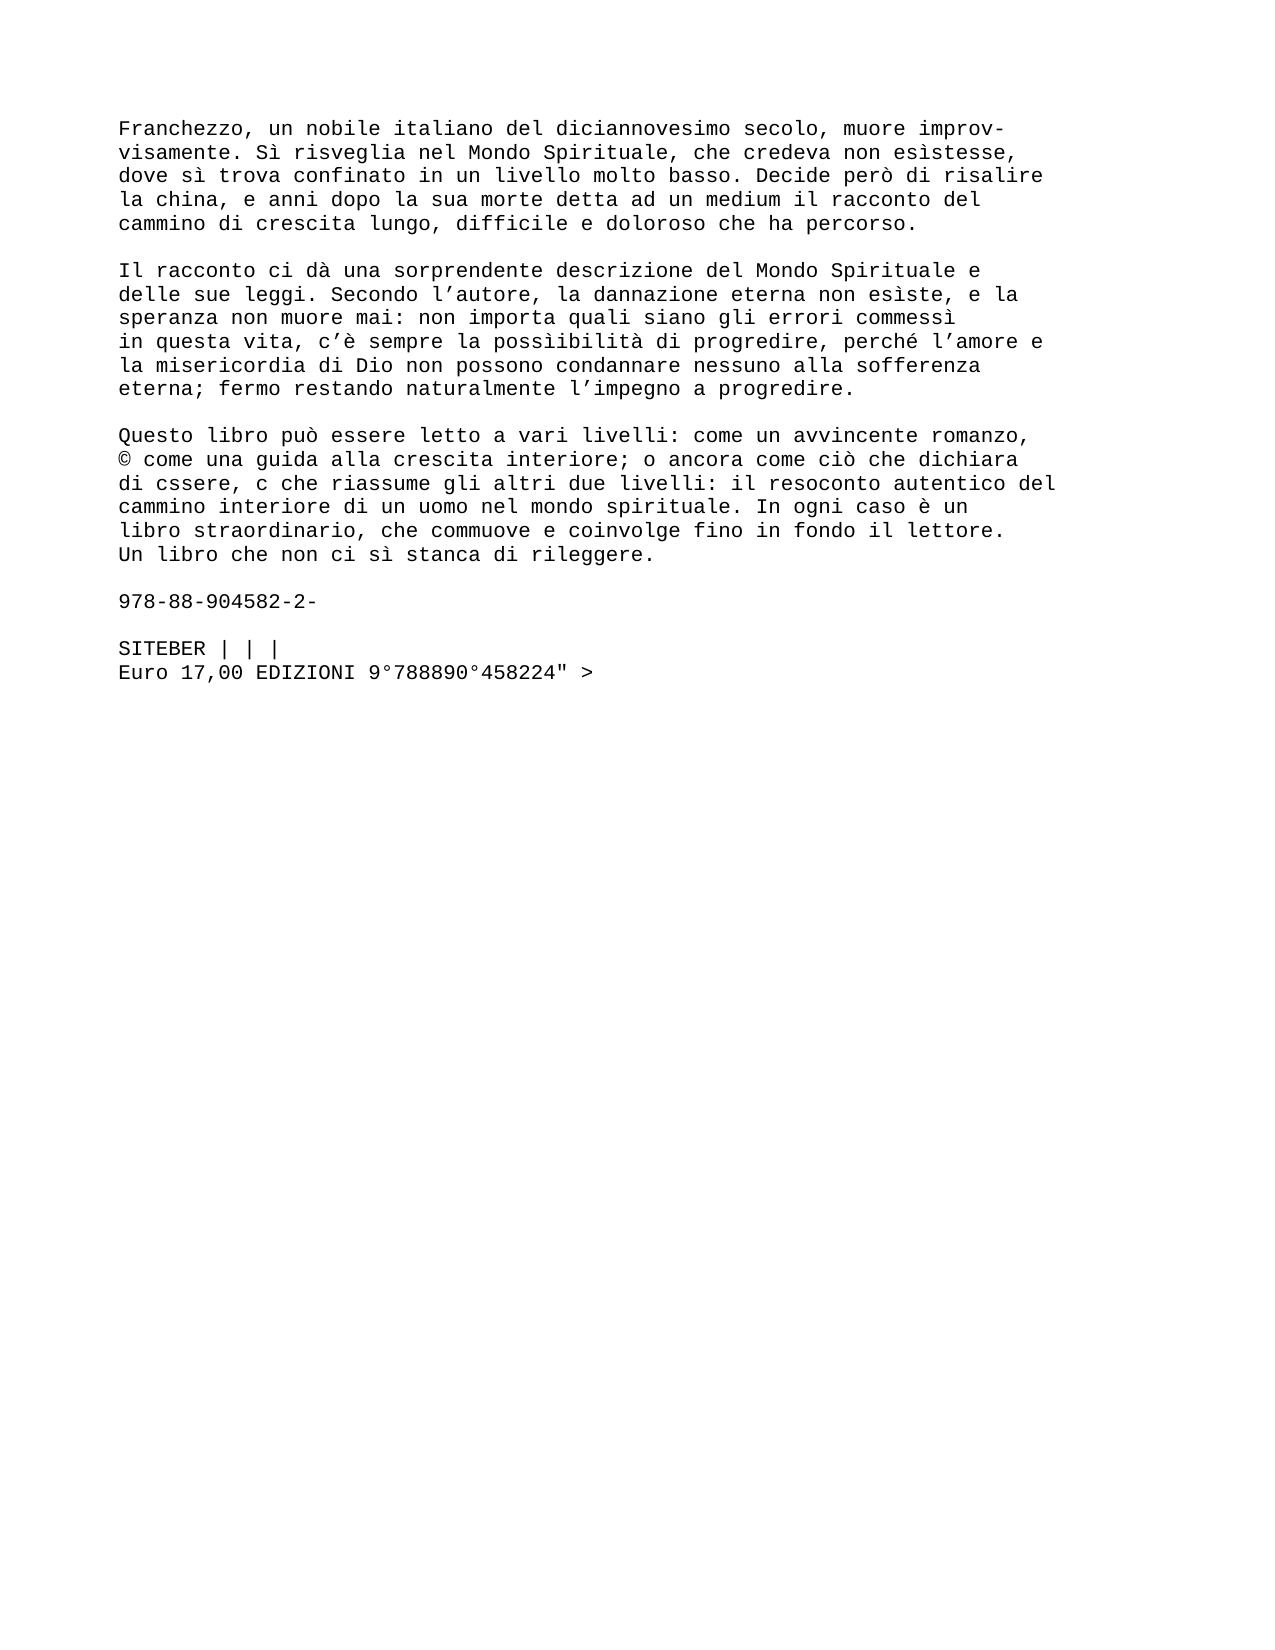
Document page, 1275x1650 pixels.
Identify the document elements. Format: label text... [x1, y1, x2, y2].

text 978-88-904582-2- [118, 591, 1157, 615]
text la misericordia di Dio non possono condannare nessuno alla sofferenza [118, 354, 1157, 378]
text dove sì trova confinato in un livello molto basso. Decide però di risalire [118, 165, 1157, 189]
text Il racconto ci dà una sorprendente descrizione del Mondo Spirituale e [118, 260, 1157, 284]
text Franchezzo, un nobile italiano del diciannovesimo secolo, muore improv- [118, 118, 1157, 142]
text eterna; fermo restando naturalmente l’impegno a progredire. [118, 378, 1157, 402]
text Questo libro può essere letto a vari livelli: come un avvincente romanzo, [118, 426, 1157, 449]
text delle sue leggi. Secondo l’autore, la dannazione eterna non esìste, e la [118, 284, 1157, 307]
text Euro 17,00 EDIZIONI 9°788890°458224" > [118, 662, 1157, 686]
text Un libro che non ci sì stanca di rileggere. [118, 544, 1157, 567]
text cammino di crescita lungo, difficile e doloroso che ha percorso. [118, 213, 1157, 236]
text cammino interiore di un uomo nel mondo spirituale. In ogni caso è un [118, 496, 1157, 520]
text la china, e anni dopo la sua morte detta ad un medium il racconto del [118, 189, 1157, 213]
text di cssere, c che riassume gli altri due livelli: il resoconto autentico del [118, 473, 1157, 496]
text SITEBER | | | [118, 638, 1157, 662]
text © come una guida alla crescita interiore; o ancora come ciò che dichiara [118, 449, 1157, 473]
text libro straordinario, che commuove e coinvolge fino in fondo il lettore. [118, 520, 1157, 544]
text visamente. Sì risveglia nel Mondo Spirituale, che credeva non esìstesse, [118, 142, 1157, 165]
text in questa vita, c’è sempre la possìibilità di progredire, perché l’amore e [118, 331, 1157, 354]
text speranza non muore mai: non importa quali siano gli errori commessì [118, 307, 1157, 331]
